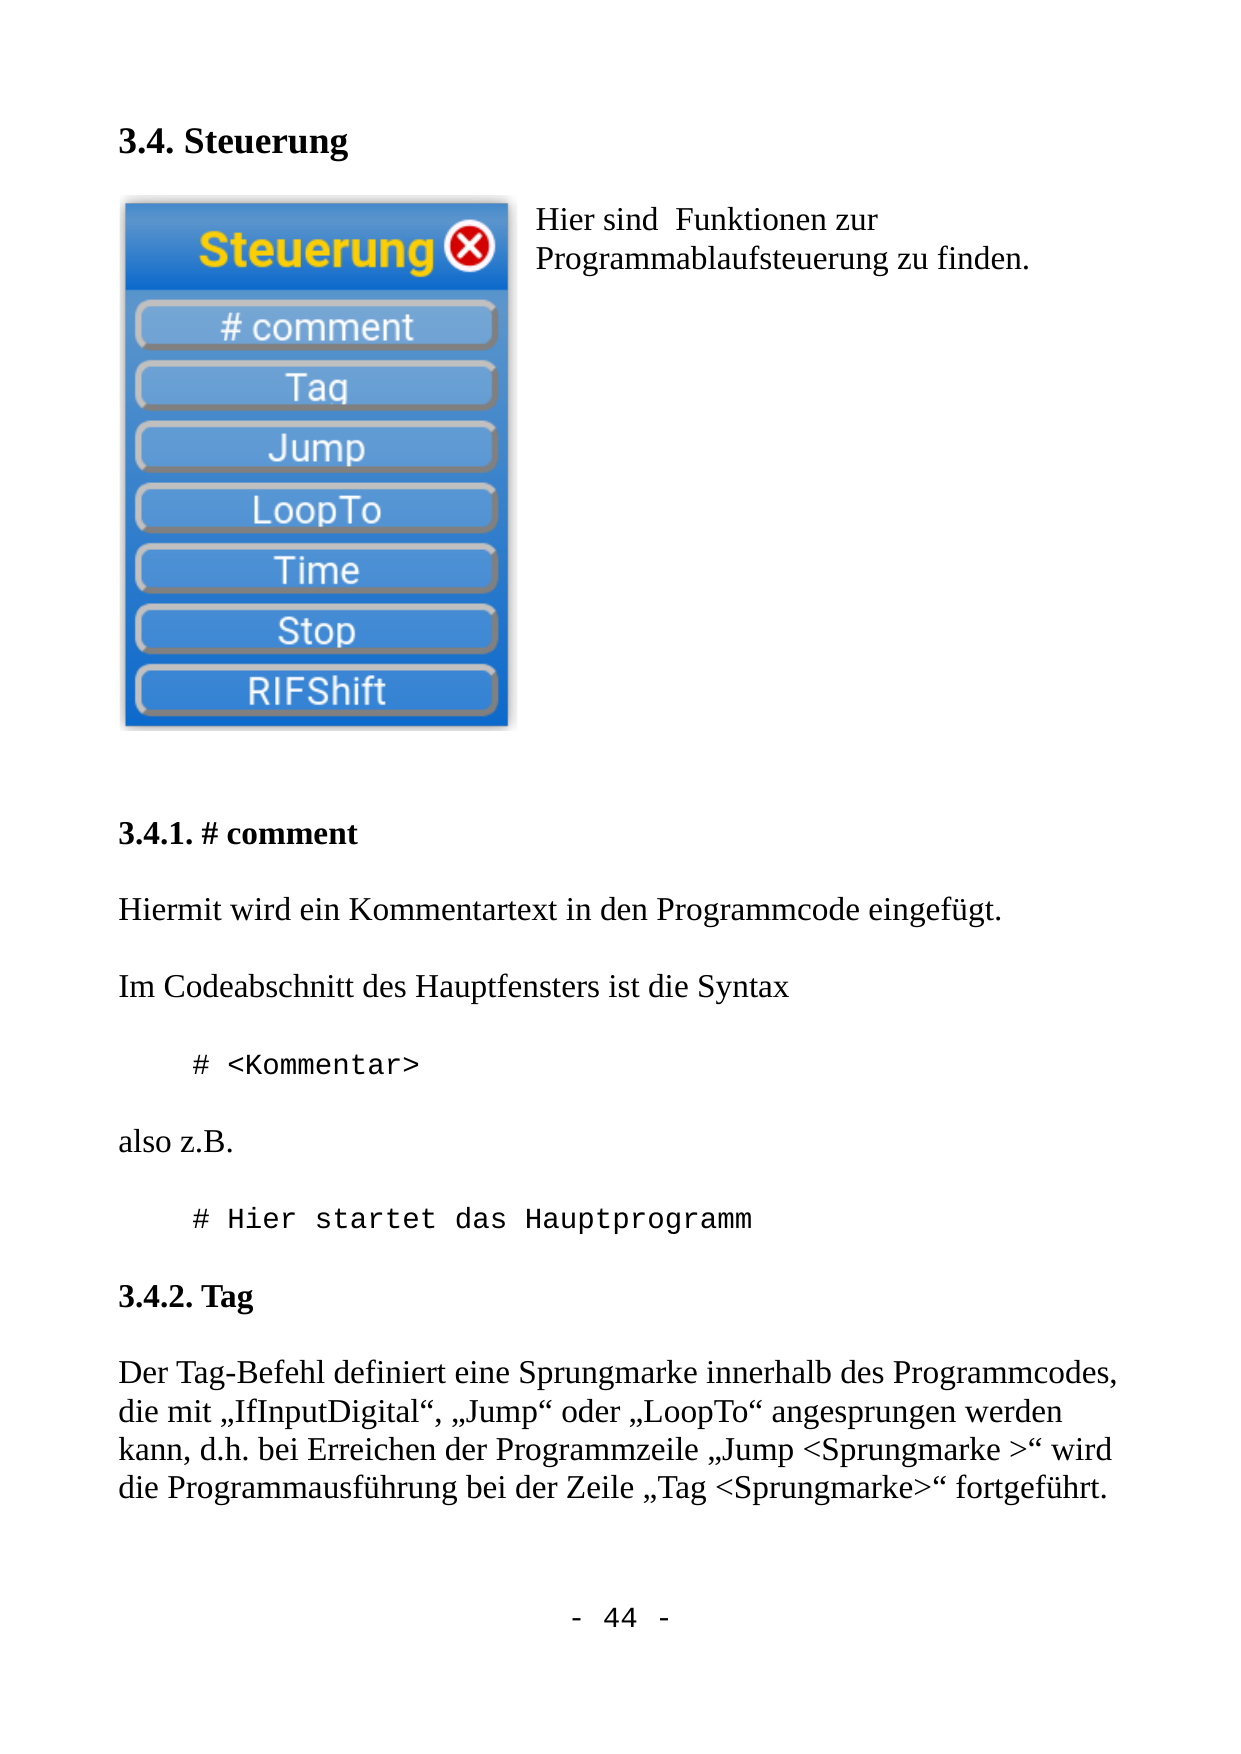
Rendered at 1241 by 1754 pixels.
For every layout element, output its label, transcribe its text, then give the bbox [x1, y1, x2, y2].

text Im Codeabschnitt des Hauptfensters ist die Syntax [118, 966, 1122, 1004]
text Der Tag-Befehl definiert eine Sprungmarke innerhalb des Programmcodes, die mit „IfInputDigital“, „Jump“ oder „LoopTo“ angesprungen werden kann, d.h. bei Erreichen der Programmzeile „Jump <Sprungmarke >“ wird die Programmausführung bei der Zeile „Tag <Sprungmarke>“ fortgeführt. [118, 1353, 1122, 1506]
text # <Kommentar> [118, 1043, 1122, 1083]
text Hiermit wird ein Kommentartext in den Programmcode eingefügt. [118, 889, 1122, 928]
text # Hier startet das Hauptprogramm [118, 1198, 1122, 1238]
picture [119, 195, 518, 731]
text Hier sind Funktionen zur Programmablaufsteuerung zu finden. [518, 199, 1122, 276]
text 3.4. Steuerung [118, 118, 1122, 161]
text 3.4.1. # comment [118, 813, 1122, 851]
text also z.B. [118, 1121, 1122, 1159]
text 3.4.2. Tag [118, 1276, 1122, 1314]
